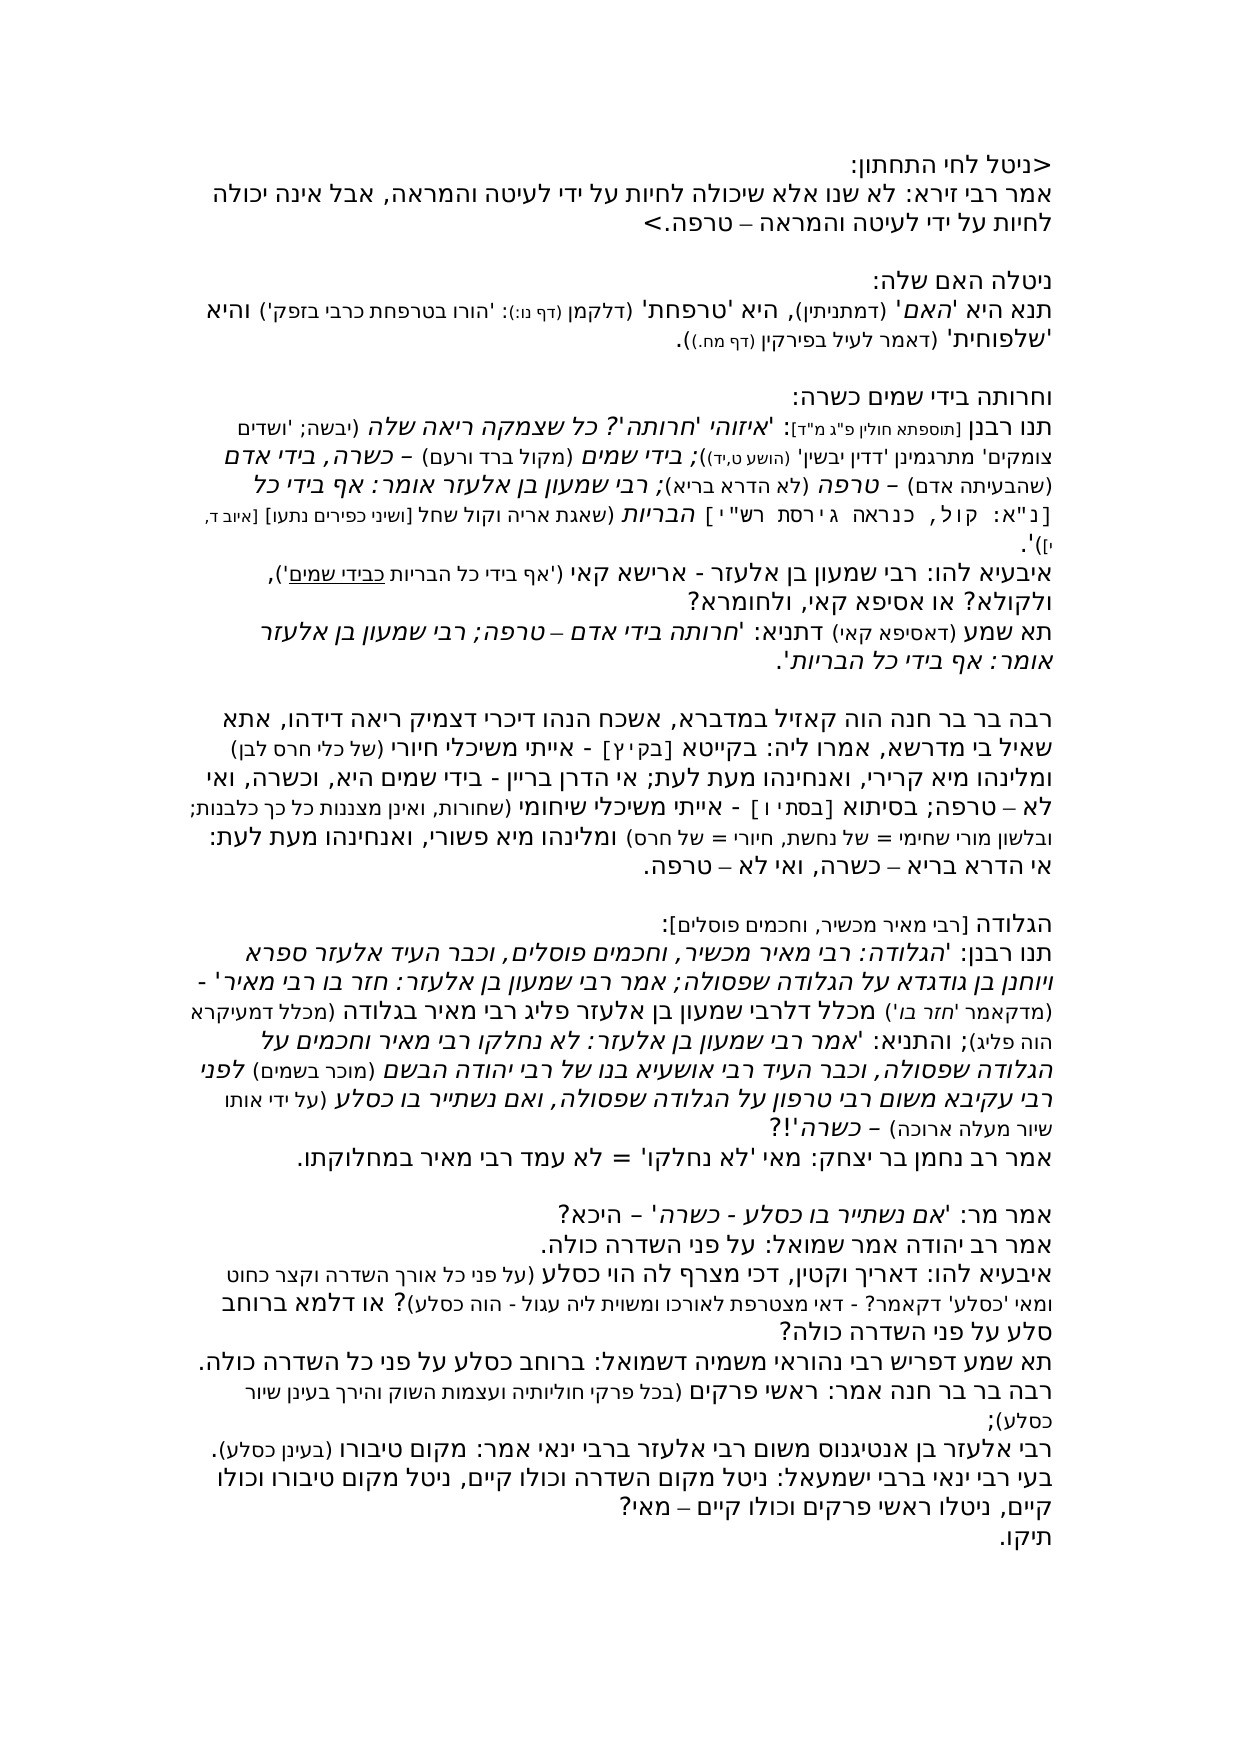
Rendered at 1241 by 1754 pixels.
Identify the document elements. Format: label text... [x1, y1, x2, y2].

text רבה בר בר חנה אמר: ראשי פרקים (בכל פרקי חוליותיה ועצמות השוק והירך בעינן שיור כסלע); [187, 1376, 1053, 1434]
text וחרותה בידי שמים כשרה: [187, 383, 1053, 412]
text בעי רבי ינאי ברבי ישמעאל: ניטל מקום השדרה וכולו קיים, ניטל מקום טיבורו וכולו קיים, ניטלו ראשי פרקים וכולו קיים – מאי? [187, 1463, 1053, 1522]
text תיקו. [187, 1522, 1053, 1551]
text אמר מר: 'אם נשתייר בו כסלע - כשרה' – היכא? [187, 1201, 1053, 1230]
text הגלודה [רבי מאיר מכשיר, וחכמים פוסלים]: [187, 909, 1053, 938]
text <ניטל לחי התחתון: [187, 150, 1053, 179]
text תא שמע (דאסיפא קאי) דתניא: 'חרותה בידי אדם – טרפה; רבי שמעון בן אלעזר אומר: אף בידי כל הבריות'. [187, 617, 1053, 675]
text תנו רבנן [תוספתא חולין פ"ג מ"ד]: 'איזוהי 'חרותה'? כל שצמקה ריאה שלה (יבשה; 'ושדים צומקים' מתרגמינן 'דדין יבשין' (הושע ט,יד)); בידי שמים (מקול ברד ורעם) – כשרה, בידי אדם (שהבעיתה אדם) – טרפה (לא הדרא בריא); רבי שמעון בן אלעזר אומר: אף בידי כל [נ"א: קול, כנראה גירסת רש"י] הבריות (שאגת אריה וקול שחל [ושיני כפירים נתעו] [איוב ד,י])'. [187, 412, 1053, 558]
text אמר רב יהודה אמר שמואל: על פני השדרה כולה. [187, 1230, 1053, 1259]
text אמר רב נחמן בר יצחק: מאי 'לא נחלקו' = לא עמד רבי מאיר במחלוקתו. [187, 1143, 1053, 1172]
text רבה בר בר חנה הוה קאזיל במדברא, אשכח הנהו דיכרי דצמיק ריאה דידהו, אתא שאיל בי מדרשא, אמרו ליה: בקייטא [בקיץ] - אייתי משיכלי חיורי (של כלי חרס לבן) ומלינהו מיא קרירי, ואנחינהו מעת לעת; אי הדרן בריין - בידי שמים היא, וכשרה, ואי לא – טרפה; בסיתוא [בסתיו] - אייתי משיכלי שיחומי (שחורות, ואינן מצננות כל כך כלבנות; ובלשון מורי שחימי = של נחשת, חיורי = של חרס) ומלינהו מיא פשורי, ואנחינהו מעת לעת: אי הדרא בריא – כשרה, ואי לא – טרפה. [187, 704, 1053, 880]
text רבי אלעזר בן אנטיגנוס משום רבי אלעזר ברבי ינאי אמר: מקום טיבורו (בעינן כסלע). [187, 1434, 1053, 1463]
text אמר רבי זירא: לא שנו אלא שיכולה לחיות על ידי לעיטה והמראה, אבל אינה יכולה לחיות על ידי לעיטה והמראה – טרפה.> [187, 179, 1053, 238]
text תא שמע דפריש רבי נהוראי משמיה דשמואל: ברוחב כסלע על פני כל השדרה כולה. [187, 1347, 1053, 1376]
text תנא היא 'האם' (דמתניתין), היא 'טרפחת' (דלקמן (דף נו:): 'הורו בטרפחת כרבי בזפק') והיא 'שלפוחית' (דאמר לעיל בפירקין (דף מח.)). [187, 296, 1053, 354]
text ניטלה האם שלה: [187, 266, 1053, 296]
text איבעיא להו: דאריך וקטין, דכי מצרף לה הוי כסלע (על פני כל אורך השדרה וקצר כחוט ומאי 'כסלע' דקאמר? - דאי מצטרפת לאורכו ומשוית ליה עגול - הוה כסלע)? או דלמא ברוחב סלע על פני השדרה כולה? [187, 1259, 1053, 1347]
text תנו רבנן: 'הגלודה: רבי מאיר מכשיר, וחכמים פוסלים, וכבר העיד אלעזר ספרא ויוחנן בן גודגדא על הגלודה שפסולה; אמר רבי שמעון בן אלעזר: חזר בו רבי מאיר' - (מדקאמר 'חזר בו') מכלל דלרבי שמעון בן אלעזר פליג רבי מאיר בגלודה (מכלל דמעיקרא הוה פליג); והתניא: 'אמר רבי שמעון בן אלעזר: לא נחלקו רבי מאיר וחכמים על הגלודה שפסולה, וכבר העיד רבי אושעיא בנו של רבי יהודה הבשם (מוכר בשמים) לפני רבי עקיבא משום רבי טרפון על הגלודה שפסולה, ואם נשתייר בו כסלע (על ידי אותו שיור מעלה ארוכה) – כשרה'!? [187, 938, 1053, 1143]
text איבעיא להו: רבי שמעון בן אלעזר - ארישא קאי ('אף בידי כל הבריות כבידי שמים'), ולקולא? או אסיפא קאי, ולחומרא? [187, 558, 1053, 617]
